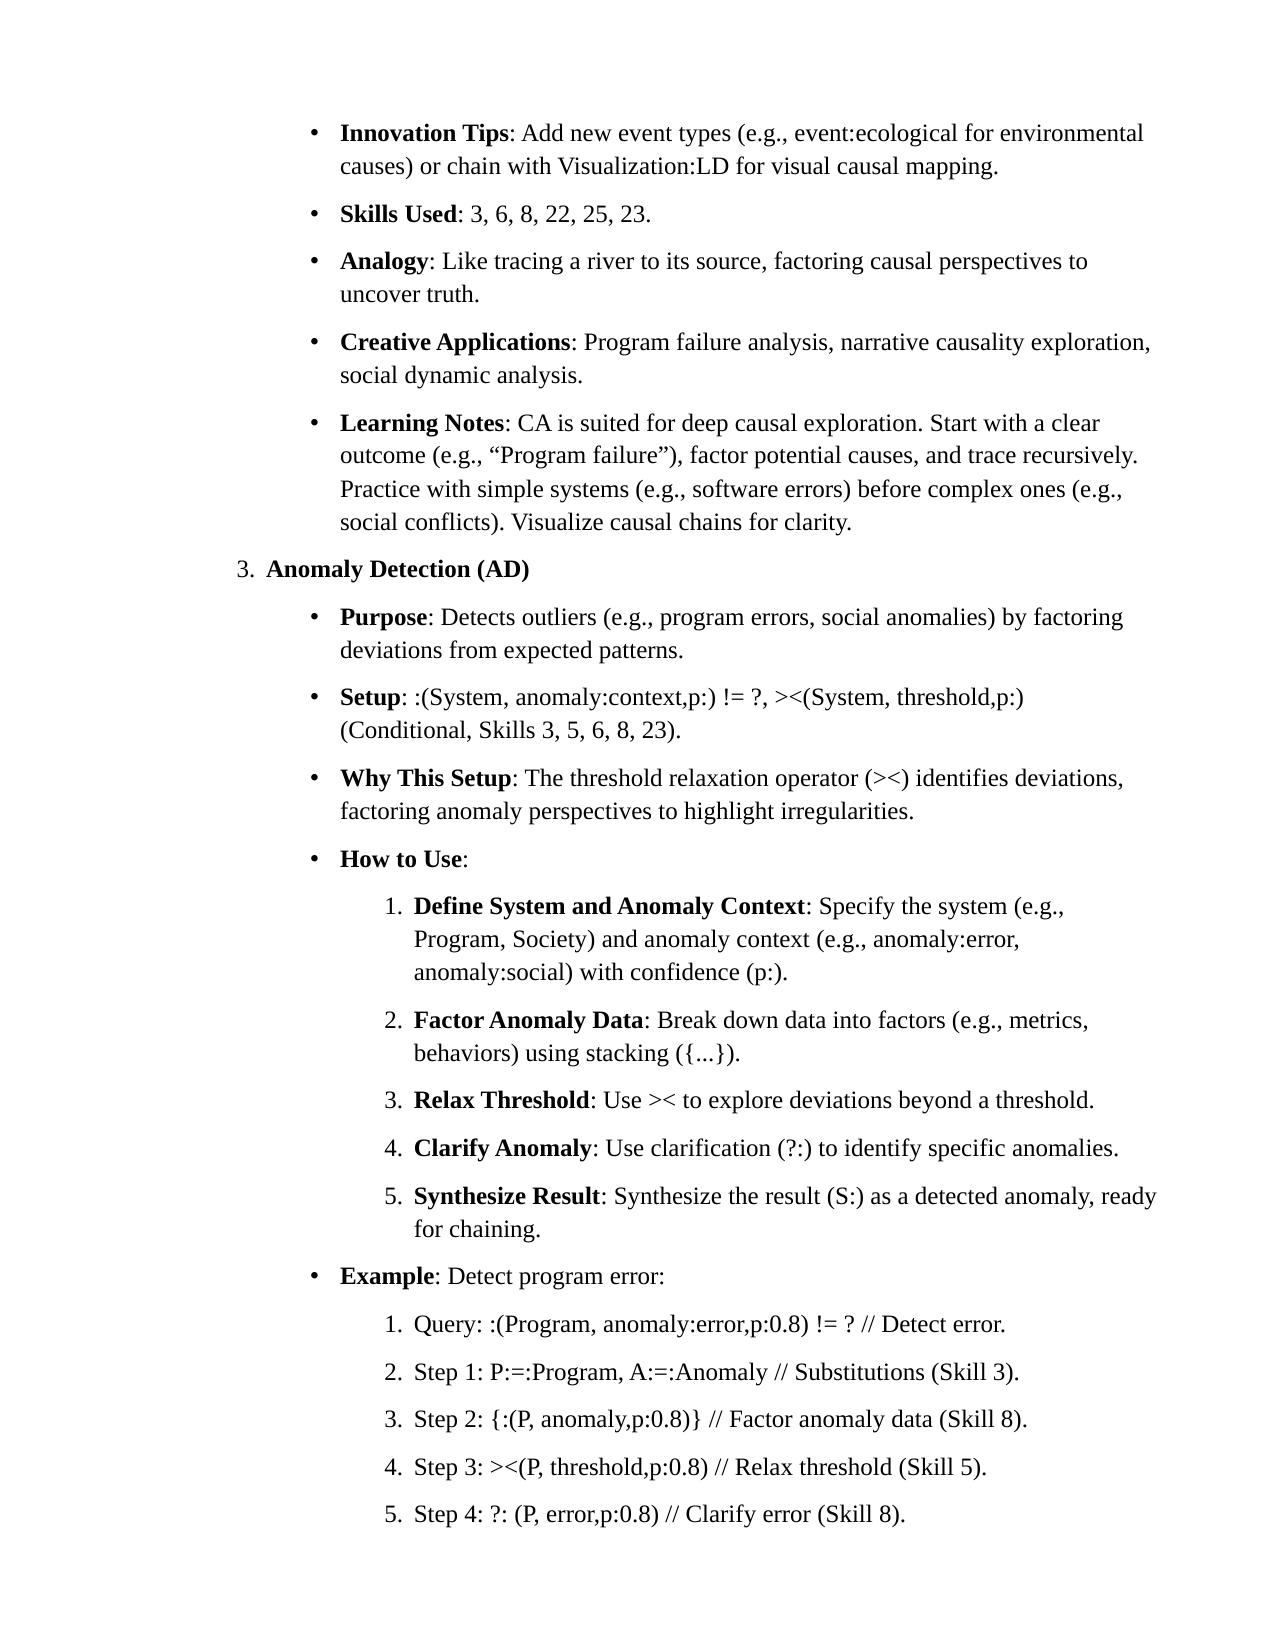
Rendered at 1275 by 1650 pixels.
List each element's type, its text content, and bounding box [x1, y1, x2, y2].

list Skills Used: 3, 6, 8, 22, 25, 23. [310, 199, 1157, 227]
list How to Use: [310, 844, 1157, 872]
list Step 2: {:(P, anomaly,p:0.8)} // Factor anomaly data (Skill 8). [384, 1404, 1157, 1433]
list Relax Threshold: Use >< to explore deviations beyond a threshold. [384, 1086, 1157, 1114]
list Step 4: ?: (P, error,p:0.8) // Clarify error (Skill 8). [384, 1499, 1157, 1528]
list Purpose: Detects outliers (e.g., program errors, social anomalies) by factoring deviations from expected patterns. [310, 602, 1157, 664]
list Analogy: Like tracing a river to its source, factoring causal perspectives to uncover truth. [310, 246, 1157, 308]
list Factor Anomaly Data: Break down data into factors (e.g., metrics, behaviors) using stacking ({...}). [384, 1005, 1157, 1067]
list Step 3: ><(P, threshold,p:0.8) // Relax threshold (Skill 5). [384, 1452, 1157, 1481]
list Learning Notes: CA is suited for deep causal exploration. Start with a clear outcome (e.g., “Program failure”), factor potential causes, and trace recursively. Practice with simple systems (e.g., software errors) before complex ones (e.g., social conflicts). Visualize causal chains for clarity. [310, 408, 1157, 535]
list Creative Applications: Program failure analysis, narrative causality exploration, social dynamic analysis. [310, 327, 1157, 389]
list Setup: :(System, anomaly:context,p:) != ?, ><(System, threshold,p:) (Conditional, Skills 3, 5, 6, 8, 23). [310, 682, 1157, 744]
list Step 1: P:=:Program, A:=:Anomaly // Substitutions (Skill 3). [384, 1357, 1157, 1385]
list Why This Setup: The threshold relaxation operator (><) identifies deviations, factoring anomaly perspectives to highlight irregularities. [310, 763, 1157, 825]
list Clarify Anomaly: Use clarification (?:) to identify specific anomalies. [384, 1133, 1157, 1162]
list Query: :(Program, anomaly:error,p:0.8) != ? // Detect error. [384, 1309, 1157, 1338]
list Anomaly Detection (AD) [236, 554, 1157, 583]
list Define System and Anomaly Context: Specify the system (e.g., Program, Society) and anomaly context (e.g., anomaly:error, anomaly:social) with confidence (p:). [384, 891, 1157, 986]
list Innovation Tips: Add new event types (e.g., event:ecological for environmental causes) or chain with Visualization:LD for visual causal mapping. [310, 118, 1157, 180]
list Synthesize Result: Synthesize the result (S:) as a detected anomaly, ready for chaining. [384, 1181, 1157, 1243]
list Example: Detect program error: [310, 1261, 1157, 1290]
